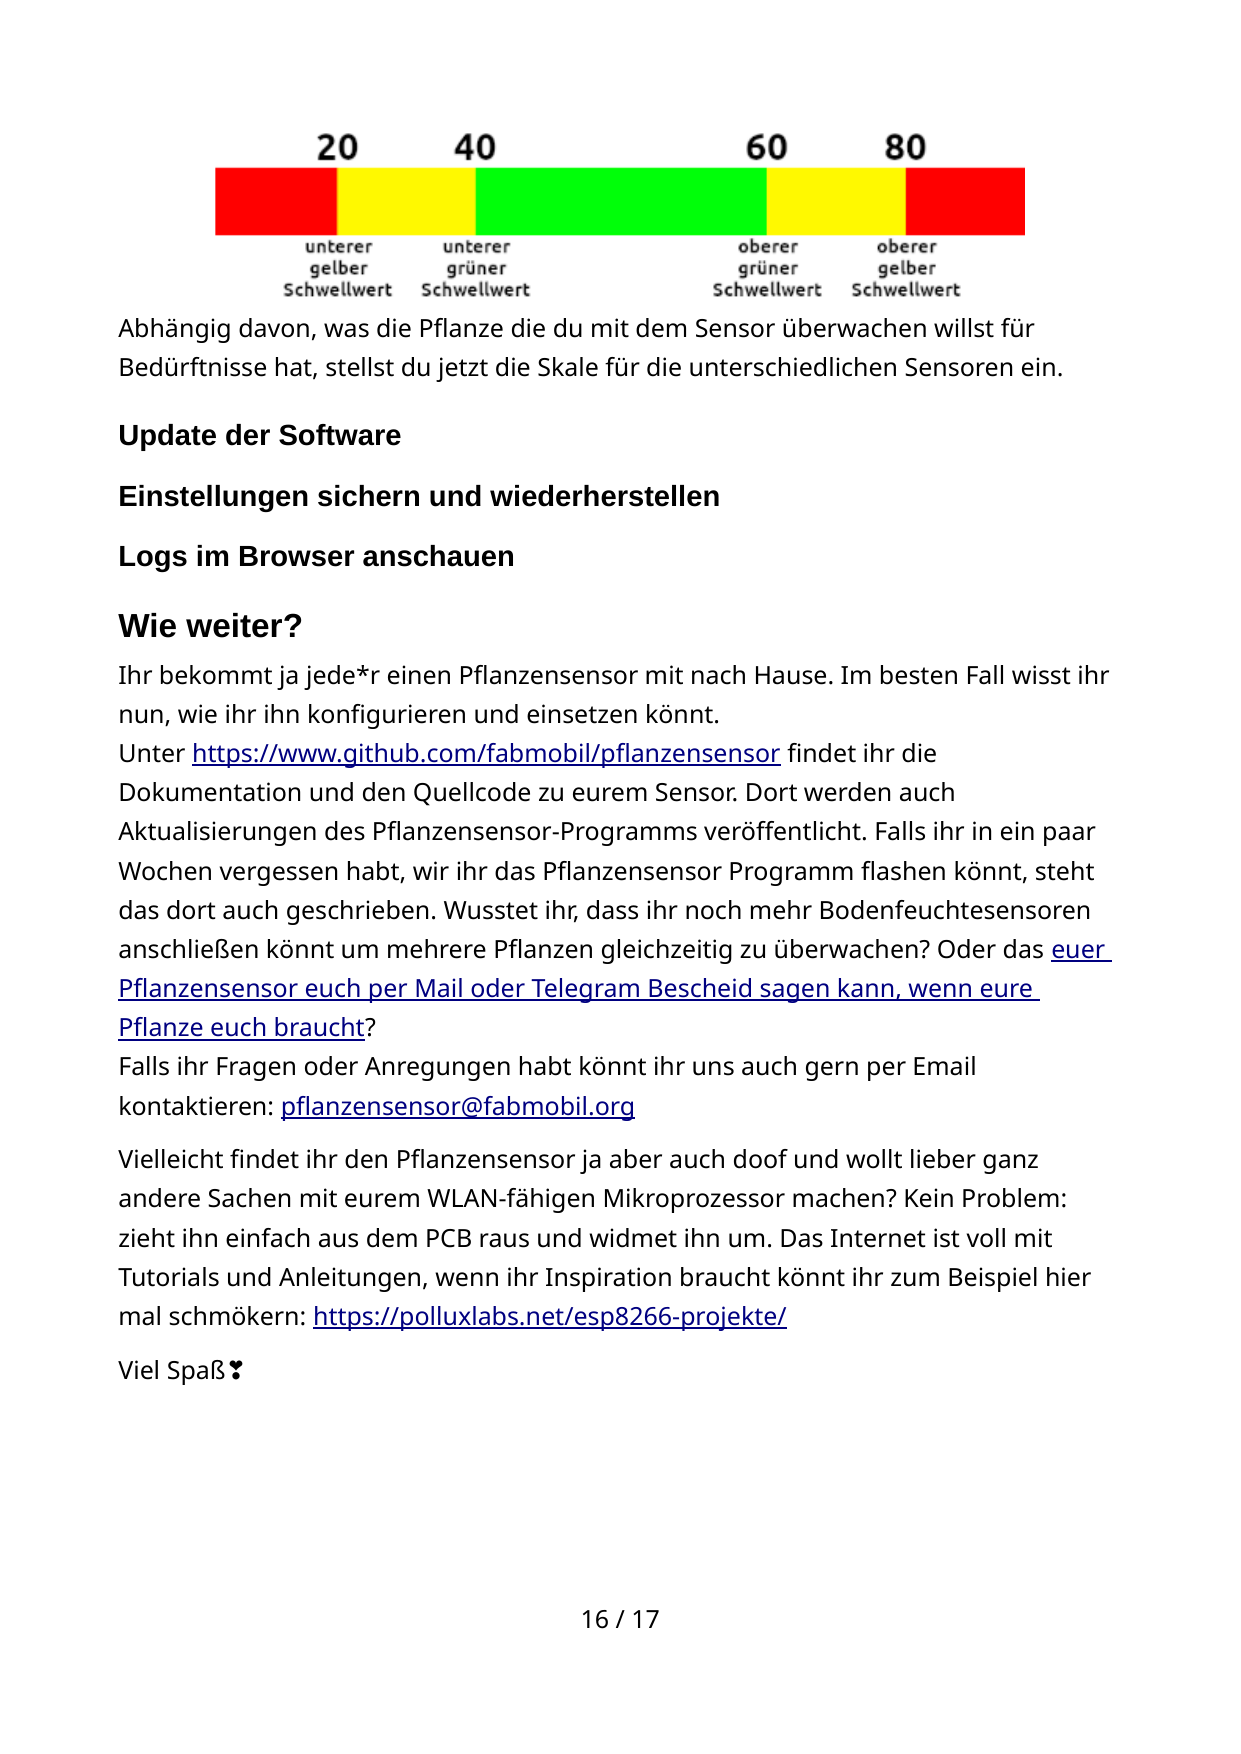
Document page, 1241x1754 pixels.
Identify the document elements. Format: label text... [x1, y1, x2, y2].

subtitle Logs im Browser anschauen [118, 539, 1122, 573]
text Ihr bekommt ja jede*r einen Pflanzensensor mit nach Hause. Im besten Fall wisst ihr nun, wie ihr ihn konfigurieren und einsetzen könnt. Unter https://www.github.com/fabmobil/pflanzensensor findet ihr die Dokumentation und den Quellcode zu eurem Sensor. Dort werden auch Aktualisierungen des Pflanzensensor-Programms veröffentlicht. Falls ihr in ein paar Wochen vergessen habt, wir ihr das Pflanzensensor Programm flashen könnt, steht das dort auch geschrieben. Wusstet ihr, dass ihr noch mehr Bodenfeuchtesensoren anschließen könnt um mehrere Pflanzen gleichzeitig zu überwachen? Oder das euer Pflanzensensor euch per Mail oder Telegram Bescheid sagen kann, wenn eure Pflanze euch braucht? Falls ihr Fragen oder Anregungen habt könnt ihr uns auch gern per Email kontaktieren: pflanzensensor@fabmobil.org [118, 657, 1122, 1122]
subtitle Update der Software [118, 418, 1122, 452]
subtitle Wie weiter? [118, 606, 1122, 645]
text Viel Spaß❣️ [118, 1352, 1122, 1386]
picture [215, 118, 1025, 306]
text Vielleicht findet ihr den Pflanzensensor ja aber auch doof und wollt lieber ganz andere Sachen mit eurem WLAN-fähigen Mikroprozessor machen? Kein Problem: zieht ihn einfach aus dem PCB raus und widmet ihn um. Das Internet ist voll mit Tutorials und Anleitungen, wenn ihr Inspiration braucht könnt ihr zum Beispiel hier mal schmökern: https://polluxlabs.net/esp8266-projekte/ [118, 1142, 1122, 1333]
subtitle Einstellungen sichern und wiederherstellen [118, 479, 1122, 512]
text Abhängig davon, was die Pflanze die du mit dem Sensor überwachen willst für Bedürftnisse hat, stellst du jetzt die Skale für die unterschiedlichen Sensoren ein. [118, 306, 1122, 384]
